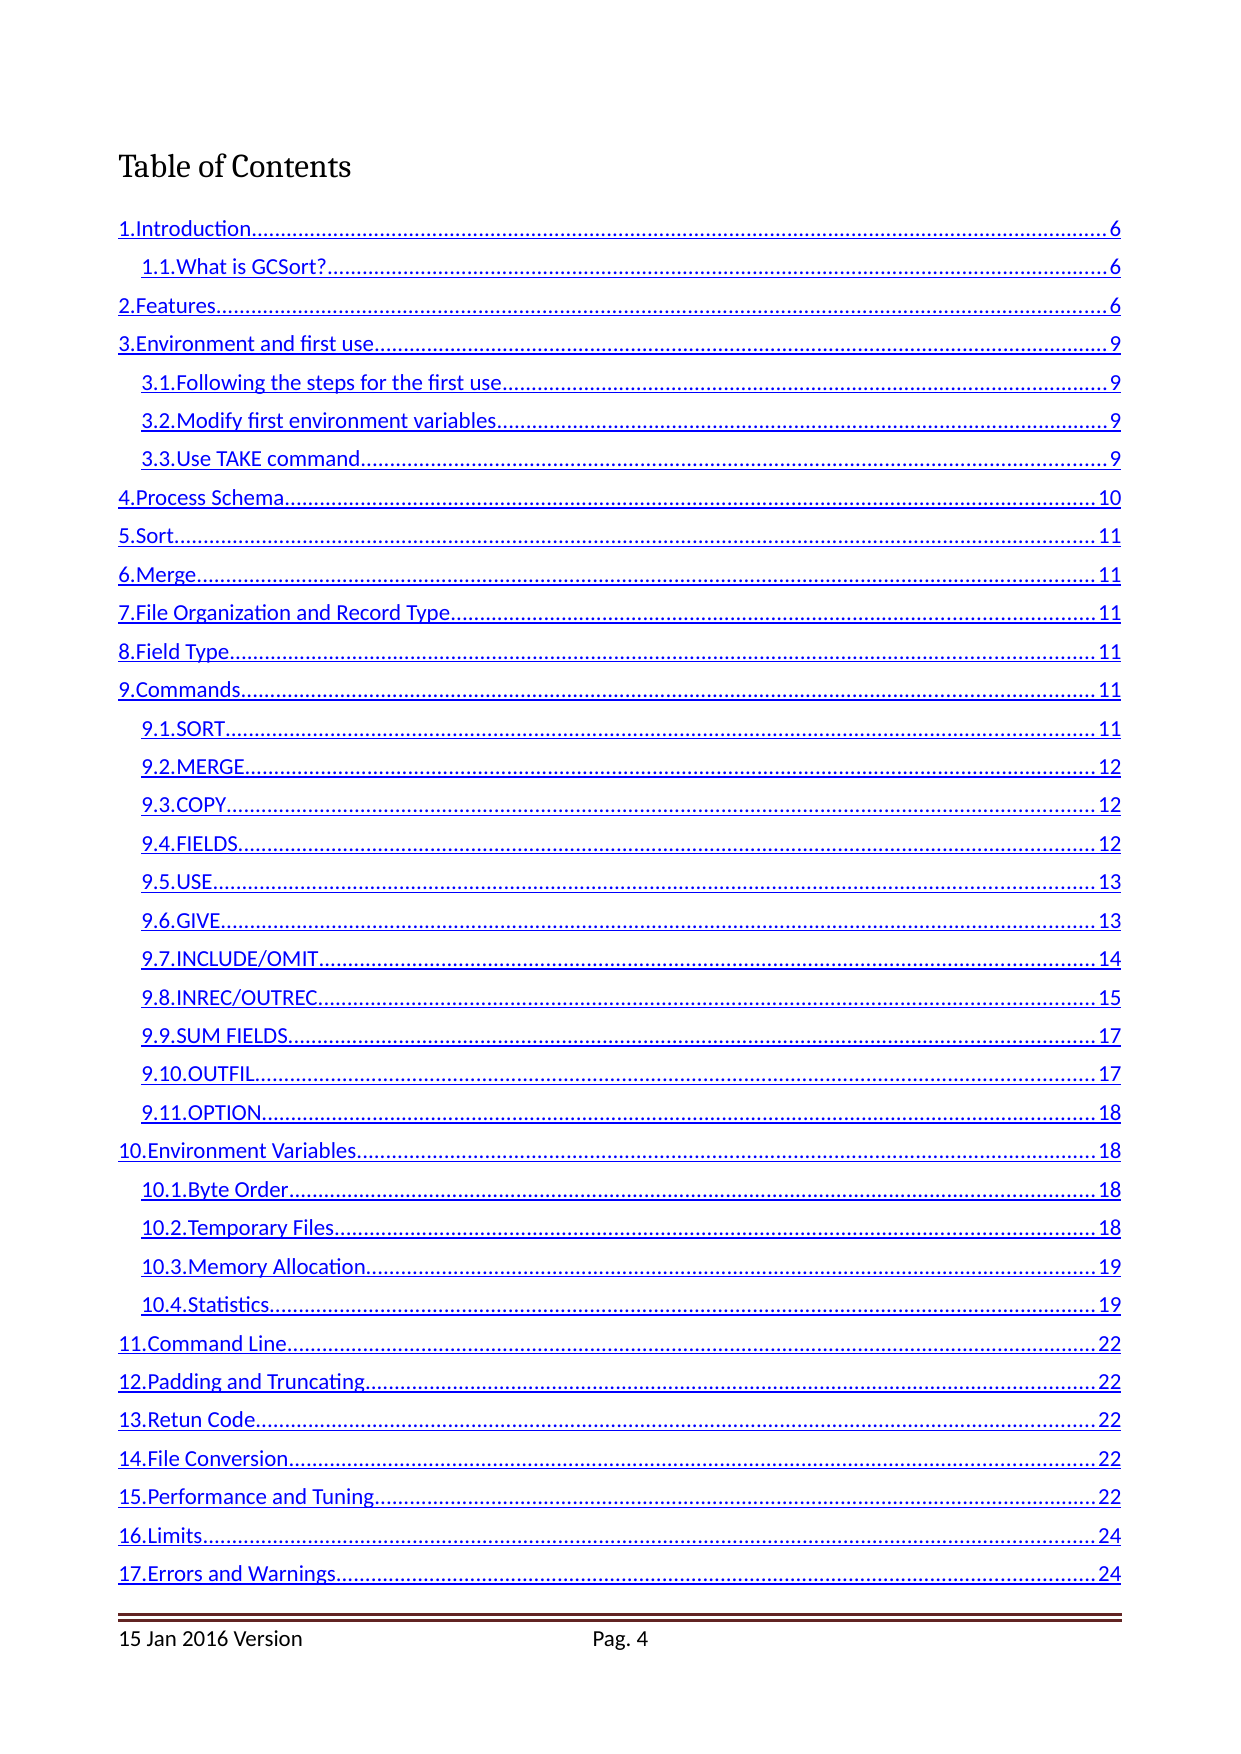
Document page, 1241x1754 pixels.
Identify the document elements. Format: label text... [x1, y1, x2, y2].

text 15. Performance and Tuning 22 [118, 1482, 1122, 1510]
text 9.8. INREC/OUTREC 15 [141, 983, 1122, 1011]
text 10. Environment Variables 18 [118, 1136, 1122, 1164]
text Table of Contents [118, 148, 1122, 186]
text 3.1. Following the steps for the first use 9 [141, 368, 1122, 396]
text 13. Retun Code 22 [118, 1406, 1122, 1433]
text 16. Limits 24 [118, 1521, 1122, 1549]
text 9.1. SORT 11 [141, 714, 1122, 742]
text 1. Introduction 6 [118, 214, 1122, 242]
text 9.11. OPTION 18 [141, 1098, 1122, 1126]
text 9.5. USE 13 [141, 867, 1122, 895]
text 3.2. Modify first environment variables 9 [141, 406, 1122, 434]
text 9.10. OUTFIL 17 [141, 1059, 1122, 1088]
text 9. Commands 11 [118, 675, 1122, 703]
text 9.9. SUM FIELDS 17 [141, 1021, 1122, 1049]
text 10.3. Memory Allocation 19 [141, 1252, 1122, 1280]
text 7. File Organization and Record Type 11 [118, 598, 1122, 626]
text 9.2. MERGE 12 [141, 752, 1122, 780]
text 3.3. Use TAKE command 9 [141, 444, 1122, 473]
text 1.1. What is GCSort? 6 [141, 252, 1122, 280]
text 10.1. Byte Order 18 [141, 1175, 1122, 1203]
text 12. Padding and Truncating 22 [118, 1367, 1122, 1395]
text 10.4. Statistics 19 [141, 1290, 1122, 1318]
text 11. Command Line 22 [118, 1329, 1122, 1357]
text 5. Sort 11 [118, 521, 1122, 549]
text 9.7. INCLUDE/OMIT 14 [141, 944, 1122, 972]
text 9.4. FIELDS 12 [141, 829, 1122, 857]
text 9.3. COPY 12 [141, 791, 1122, 818]
text 3. Environment and first use 9 [118, 329, 1122, 357]
text 4. Process Schema 10 [118, 483, 1122, 511]
text 6. Merge 11 [118, 560, 1122, 588]
text 8. Field Type 11 [118, 637, 1122, 665]
text 9.6. GIVE 13 [141, 906, 1122, 934]
text 14. File Conversion 22 [118, 1444, 1122, 1472]
text 10.2. Temporary Files 18 [141, 1213, 1122, 1241]
text 17. Errors and Warnings 24 [118, 1559, 1122, 1587]
text 2. Features 6 [118, 291, 1122, 319]
